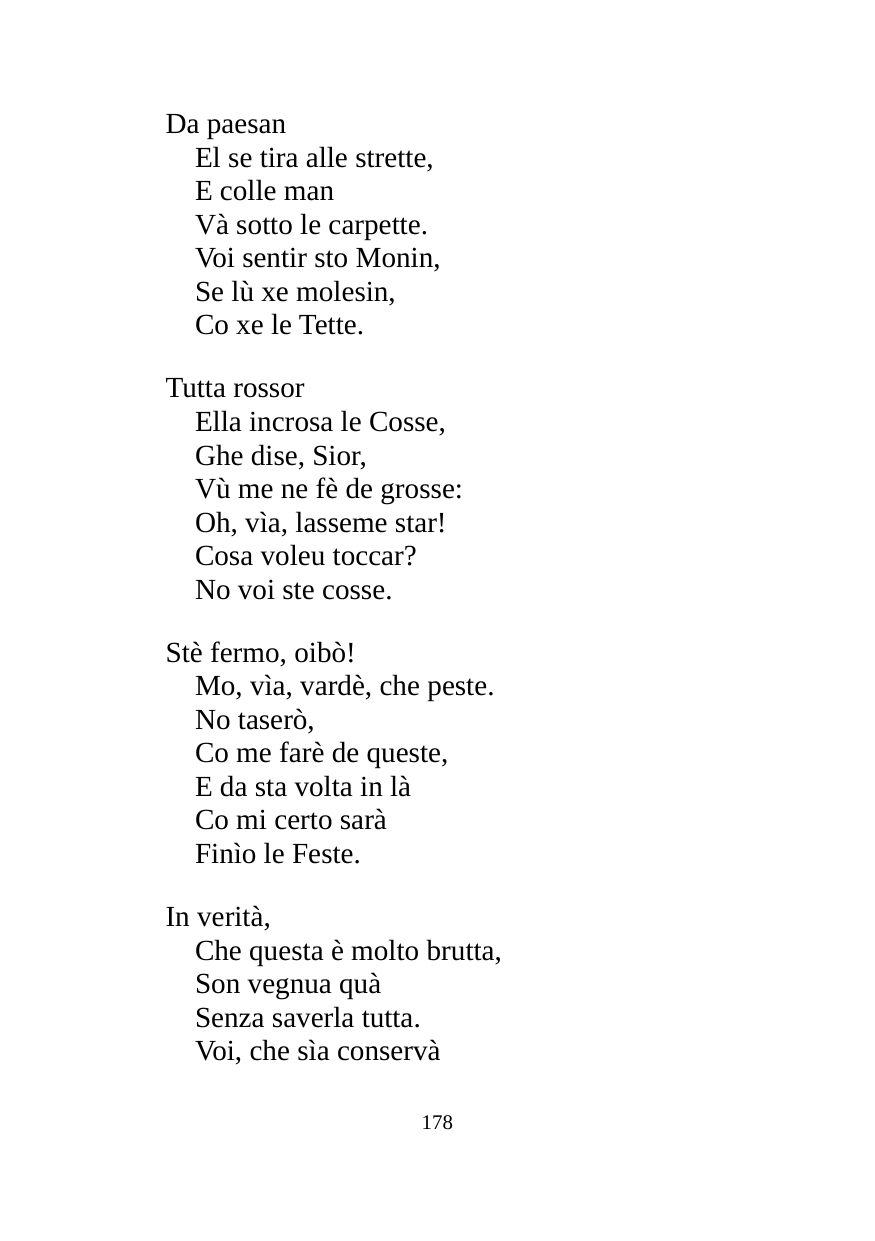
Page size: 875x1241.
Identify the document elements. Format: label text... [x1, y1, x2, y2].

text Stè fermo, oibò! Mo, vìa, vardè, che peste. No taserò, Co me farè de queste, E da sta volta in là Co mi certo sarà Finìo le Feste. [165, 635, 768, 869]
text Da paesan El se tira alle strette, E colle man Và sotto le carpette. Voi sentir sto Monin, Se lù xe molesin, Co xe le Tette. [165, 106, 768, 341]
text In verità, Che questa è molto brutta, Son vegnua quà Senza saverla tutta. Voi, che sìa conservà [165, 899, 768, 1067]
text Tutta rossor Ella incrosa le Cosse, Ghe dise, Sior, Vù me ne fè de grosse: Oh, vìa, lasseme star! Cosa voleu toccar? No voi ste cosse. [165, 371, 768, 605]
